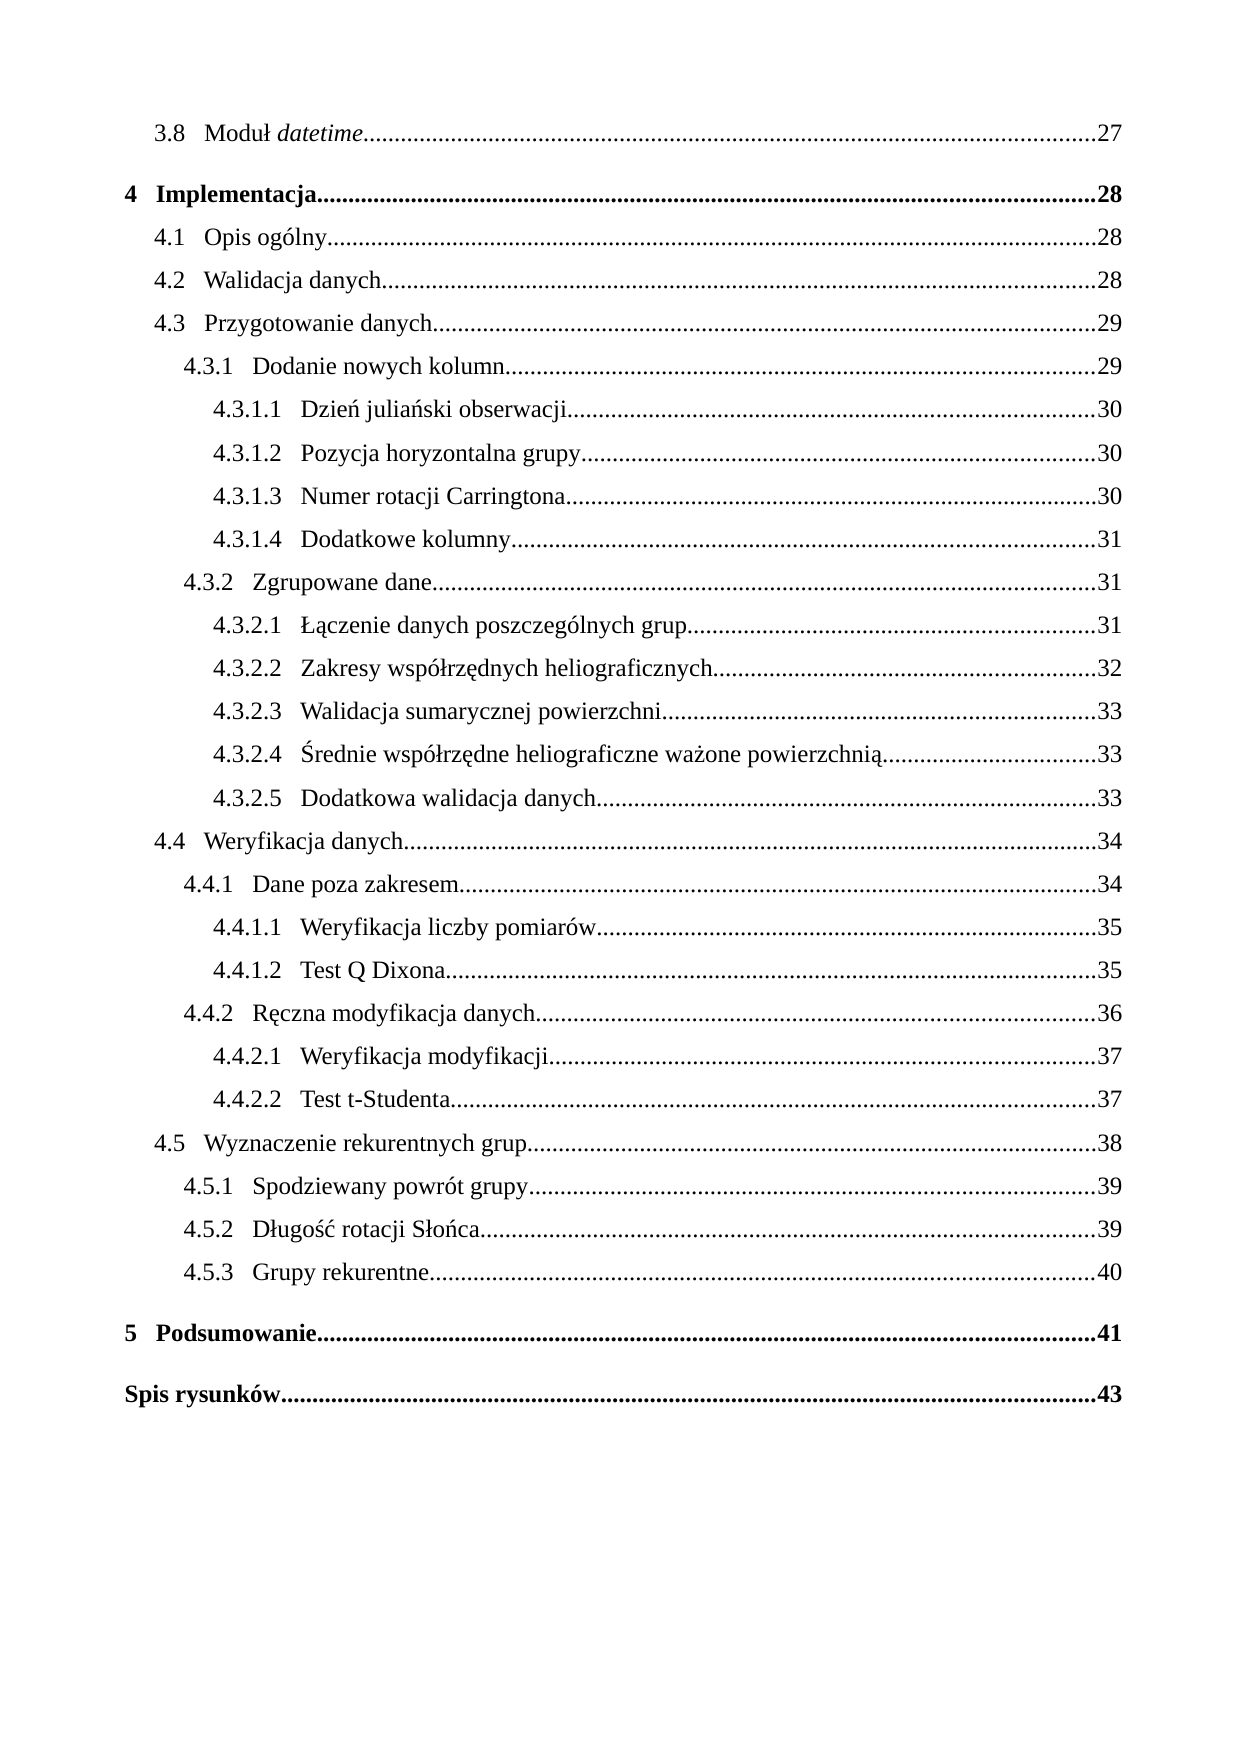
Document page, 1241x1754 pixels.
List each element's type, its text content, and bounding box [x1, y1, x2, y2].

text 4 Implementacja 28 [118, 179, 1122, 208]
text 4.3.2.2 Zakresy współrzędnych heliograficznych 32 [207, 653, 1122, 682]
text 4.4.2.2 Test t-Studenta 37 [207, 1084, 1122, 1113]
text 4.3.2 Zgrupowane dane 31 [177, 567, 1122, 596]
text 4.3.2.5 Dodatkowa walidacja danych 33 [207, 783, 1122, 811]
text 4.5.1 Spodziewany powrót grupy 39 [177, 1171, 1122, 1199]
text 4.4.1.1 Weryfikacja liczby pomiarów 35 [207, 912, 1122, 941]
text 4.5.2 Długość rotacji Słońca 39 [177, 1214, 1122, 1243]
text 4.4.2 Ręczna modyfikacja danych 36 [177, 998, 1122, 1027]
text 4.3 Przygotowanie danych 29 [148, 308, 1122, 337]
text 4.3.2.3 Walidacja sumarycznej powierzchni 33 [207, 696, 1122, 725]
text 4.3.2.4 Średnie współrzędne heliograficzne ważone powierzchnią 33 [207, 739, 1122, 768]
text 4.3.1.1 Dzień juliański obserwacji 30 [207, 394, 1122, 423]
text 4.4 Weryfikacja danych 34 [148, 826, 1122, 854]
text 4.5 Wyznaczenie rekurentnych grup 38 [148, 1128, 1122, 1156]
text 4.1 Opis ogólny 28 [148, 222, 1122, 251]
text 5 Podsumowanie 41 [118, 1318, 1122, 1347]
text Spis rysunków 43 [118, 1379, 1122, 1407]
text 4.3.1.2 Pozycja horyzontalna grupy 30 [207, 438, 1122, 466]
text 4.2 Walidacja danych 28 [148, 265, 1122, 294]
text 3.8 Moduł datetime 27 [148, 118, 1122, 147]
text 4.5.3 Grupy rekurentne 40 [177, 1257, 1122, 1286]
text 4.3.2.1 Łączenie danych poszczególnych grup 31 [207, 610, 1122, 639]
text 4.4.1 Dane poza zakresem 34 [177, 869, 1122, 898]
text 4.4.2.1 Weryfikacja modyfikacji 37 [207, 1041, 1122, 1070]
text 4.4.1.2 Test Q Dixona 35 [207, 955, 1122, 984]
text 4.3.1.3 Numer rotacji Carringtona 30 [207, 481, 1122, 509]
text 4.3.1.4 Dodatkowe kolumny 31 [207, 524, 1122, 553]
text 4.3.1 Dodanie nowych kolumn 29 [177, 351, 1122, 380]
